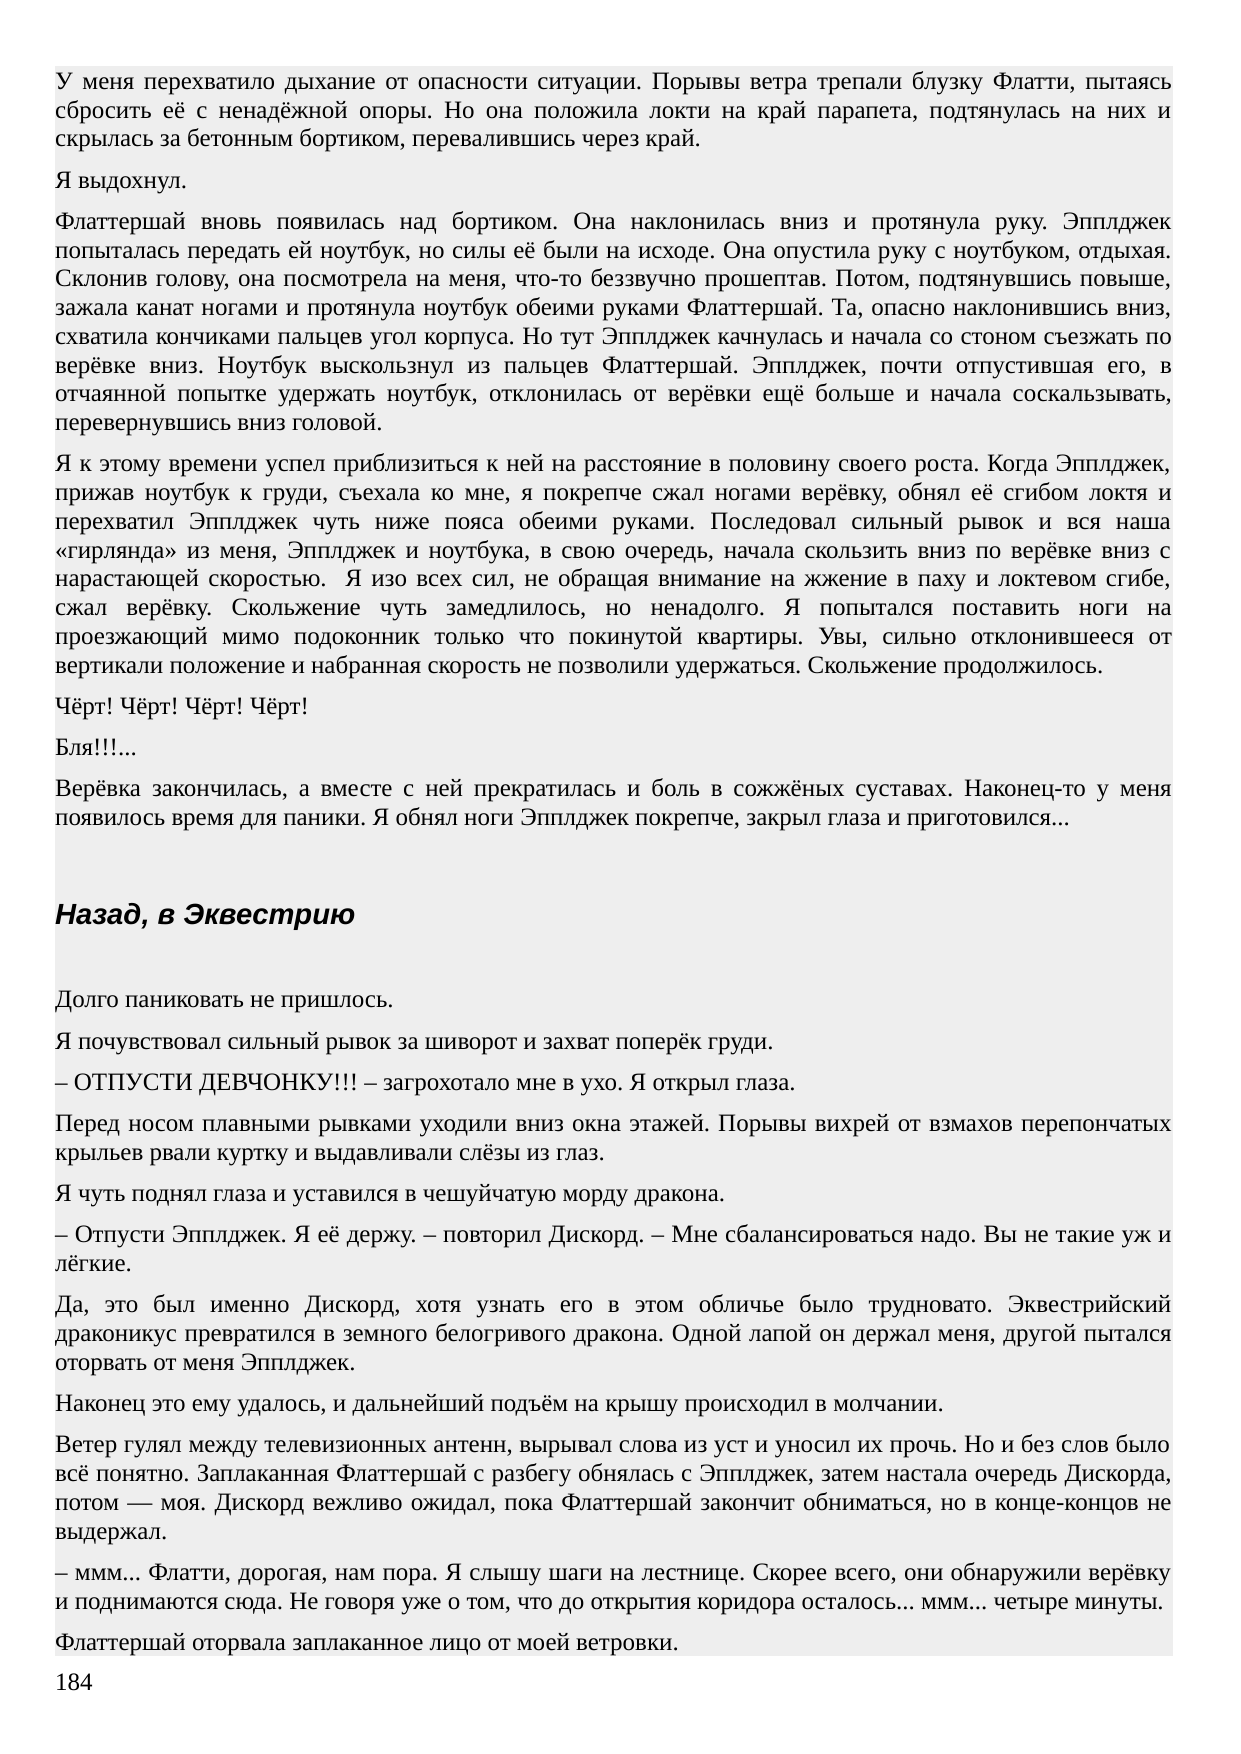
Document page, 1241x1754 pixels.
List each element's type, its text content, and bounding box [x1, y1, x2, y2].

text Долго паниковать не пришлось. [55, 984, 1173, 1013]
text Я почувствовал сильный рывок за шиворот и захват поперёк груди. [55, 1026, 1173, 1054]
text Ветер гулял между телевизионных антенн, вырывал слова из уст и уносил их прочь. Но и без слов было всё понятно. Заплаканная Флаттершай с разбегу обнялась с Эпплджек, затем настала очередь Дискорда, потом — моя. Дискорд вежливо ожидал, пока Флаттершай закончит обниматься, но в конце-концов не выдержал. [55, 1429, 1173, 1544]
text Да, это был именно Дискорд, хотя узнать его в этом обличье было трудновато. Эквестрийский драконикус превратился в земного белогривого дракона. Одной лапой он держал меня, другой пытался оторвать от меня Эпплджек. [55, 1289, 1173, 1376]
text Я выдохнул. [55, 165, 1173, 193]
text – Отпусти Эпплджек. Я её держу. – повторил Дискорд. – Мне сбалансироваться надо. Вы не такие уж и лёгкие. [55, 1219, 1173, 1277]
text – ОТПУСТИ ДЕВЧОНКУ!!! – загрохотало мне в ухо. Я открыл глаза. [55, 1067, 1173, 1096]
text У меня перехватило дыхание от опасности ситуации. Порывы ветра трепали блузку Флатти, пытаясь сбросить её с ненадёжной опоры. Но она положила локти на край парапета, подтянулась на них и скрылась за бетонным бортиком, перевалившись через край. [55, 66, 1173, 152]
text Я к этому времени успел приблизиться к ней на расстояние в половину своего роста. Когда Эпплджек, прижав ноутбук к груди, съехала ко мне, я покрепче сжал ногами верёвку, обнял её сгибом локтя и перехватил Эпплджек чуть ниже пояса обеими руками. Последовал сильный рывок и вся наша «гирлянда» из меня, Эпплджек и ноутбука, в свою очередь, начала скользить вниз по верёвке вниз с нарастающей скоростью. Я изо всех сил, не обращая внимание на жжение в паху и локтевом сгибе, сжал верёвку. Скольжение чуть замедлилось, но ненадолго. Я попытался поставить ноги на проезжающий мимо подоконник только что покинутой квартиры. Увы, сильно отклонившееся от вертикали положение и набранная скорость не позволили удержаться. Скольжение продолжилось. [55, 448, 1173, 678]
subtitle Назад, в Эквестрию [55, 897, 1173, 931]
text Наконец это ему удалось, и дальнейший подъём на крышу происходил в молчании. [55, 1388, 1173, 1417]
text Перед носом плавными рывками уходили вниз окна этажей. Порывы вихрей от взмахов перепончатых крыльев рвали куртку и выдавливали слёзы из глаз. [55, 1108, 1173, 1166]
text Чёрт! Чёрт! Чёрт! Чёрт! [55, 691, 1173, 720]
text – ммм... Флатти, дорогая, нам пора. Я слышу шаги на лестнице. Скорее всего, они обнаружили верёвку и поднимаются сюда. Не говоря уже о том, что до открытия коридора осталось... ммм... четыре минуты. [55, 1557, 1173, 1614]
text Флаттершай вновь появилась над бортиком. Она наклонилась вниз и протянула руку. Эпплджек попыталась передать ей ноутбук, но силы её были на исходе. Она опустила руку с ноутбуком, отдыхая. Склонив голову, она посмотрела на меня, что-то беззвучно прошептав. Потом, подтянувшись повыше, зажала канат ногами и протянула ноутбук обеими руками Флаттершай. Та, опасно наклонившись вниз, схватила кончиками пальцев угол корпуса. Но тут Эпплджек качнулась и начала со стоном съезжать по верёвке вниз. Ноутбук выскользнул из пальцев Флаттершай. Эпплджек, почти отпустившая его, в отчаянной попытке удержать ноутбук, отклонилась от верёвки ещё больше и начала соскальзывать, перевернувшись вниз головой. [55, 206, 1173, 436]
text Верёвка закончилась, а вместе с ней прекратилась и боль в сожжёных суставах. Наконец-то у меня появилось время для паники. Я обнял ноги Эпплджек покрепче, закрыл глаза и приготовился... [55, 773, 1173, 831]
text Я чуть поднял глаза и уставился в чешуйчатую морду дракона. [55, 1178, 1173, 1207]
text Флаттершай оторвала заплаканное лицо от моей ветровки. [55, 1627, 1173, 1656]
text Бля!!!... [55, 732, 1173, 761]
